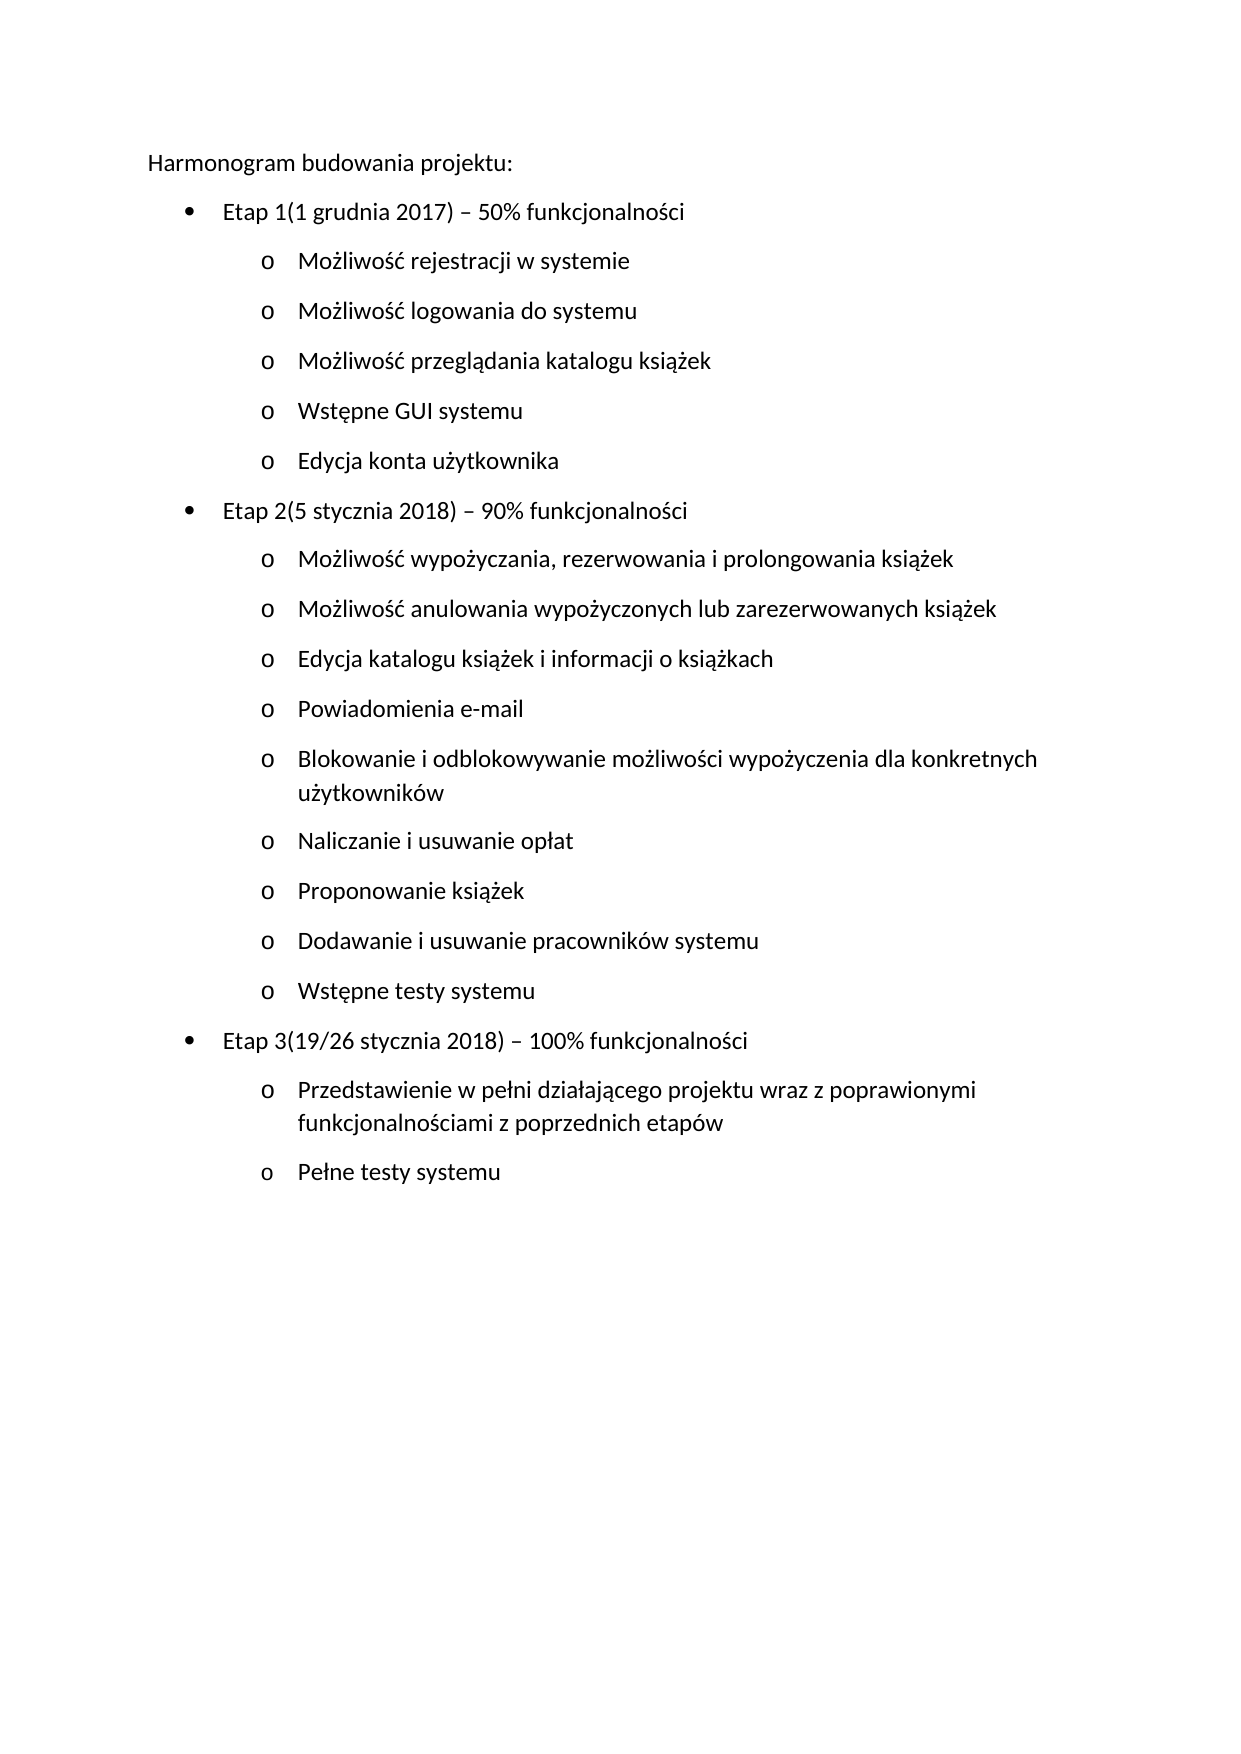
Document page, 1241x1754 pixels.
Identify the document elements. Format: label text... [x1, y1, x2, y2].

list Etap 1(1 grudnia 2017) – 50% funkcjonalności [185, 196, 1093, 227]
text Harmonogram budowania projektu: [148, 148, 1093, 178]
list Możliwość anulowania wypożyczonych lub zarezerwowanych książek [260, 593, 1093, 625]
list Etap 3(19/26 stycznia 2018) – 100% funkcjonalności [185, 1025, 1093, 1056]
list Możliwość rejestracji w systemie [260, 245, 1093, 277]
list Edycja konta użytkownika [260, 445, 1093, 477]
list Edycja katalogu książek i informacji o książkach [260, 643, 1093, 675]
list Naliczanie i usuwanie opłat [260, 825, 1093, 857]
list Przedstawienie w pełni działającego projektu wraz z poprawionymi funkcjonalnościami z poprzednich etapów [260, 1074, 1093, 1138]
list Pełne testy systemu [260, 1156, 1093, 1187]
list Wstępne testy systemu [260, 975, 1093, 1007]
list Blokowanie i odblokowywanie możliwości wypożyczenia dla konkretnych użytkowników [260, 743, 1093, 807]
list Możliwość przeglądania katalogu książek [260, 345, 1093, 377]
list Proponowanie książek [260, 875, 1093, 907]
list Wstępne GUI systemu [260, 395, 1093, 427]
list Możliwość wypożyczania, rezerwowania i prolongowania książek [260, 543, 1093, 575]
list Dodawanie i usuwanie pracowników systemu [260, 925, 1093, 957]
list Powiadomienia e-mail [260, 693, 1093, 725]
list Możliwość logowania do systemu [260, 295, 1093, 327]
list Etap 2(5 stycznia 2018) – 90% funkcjonalności [185, 495, 1093, 525]
